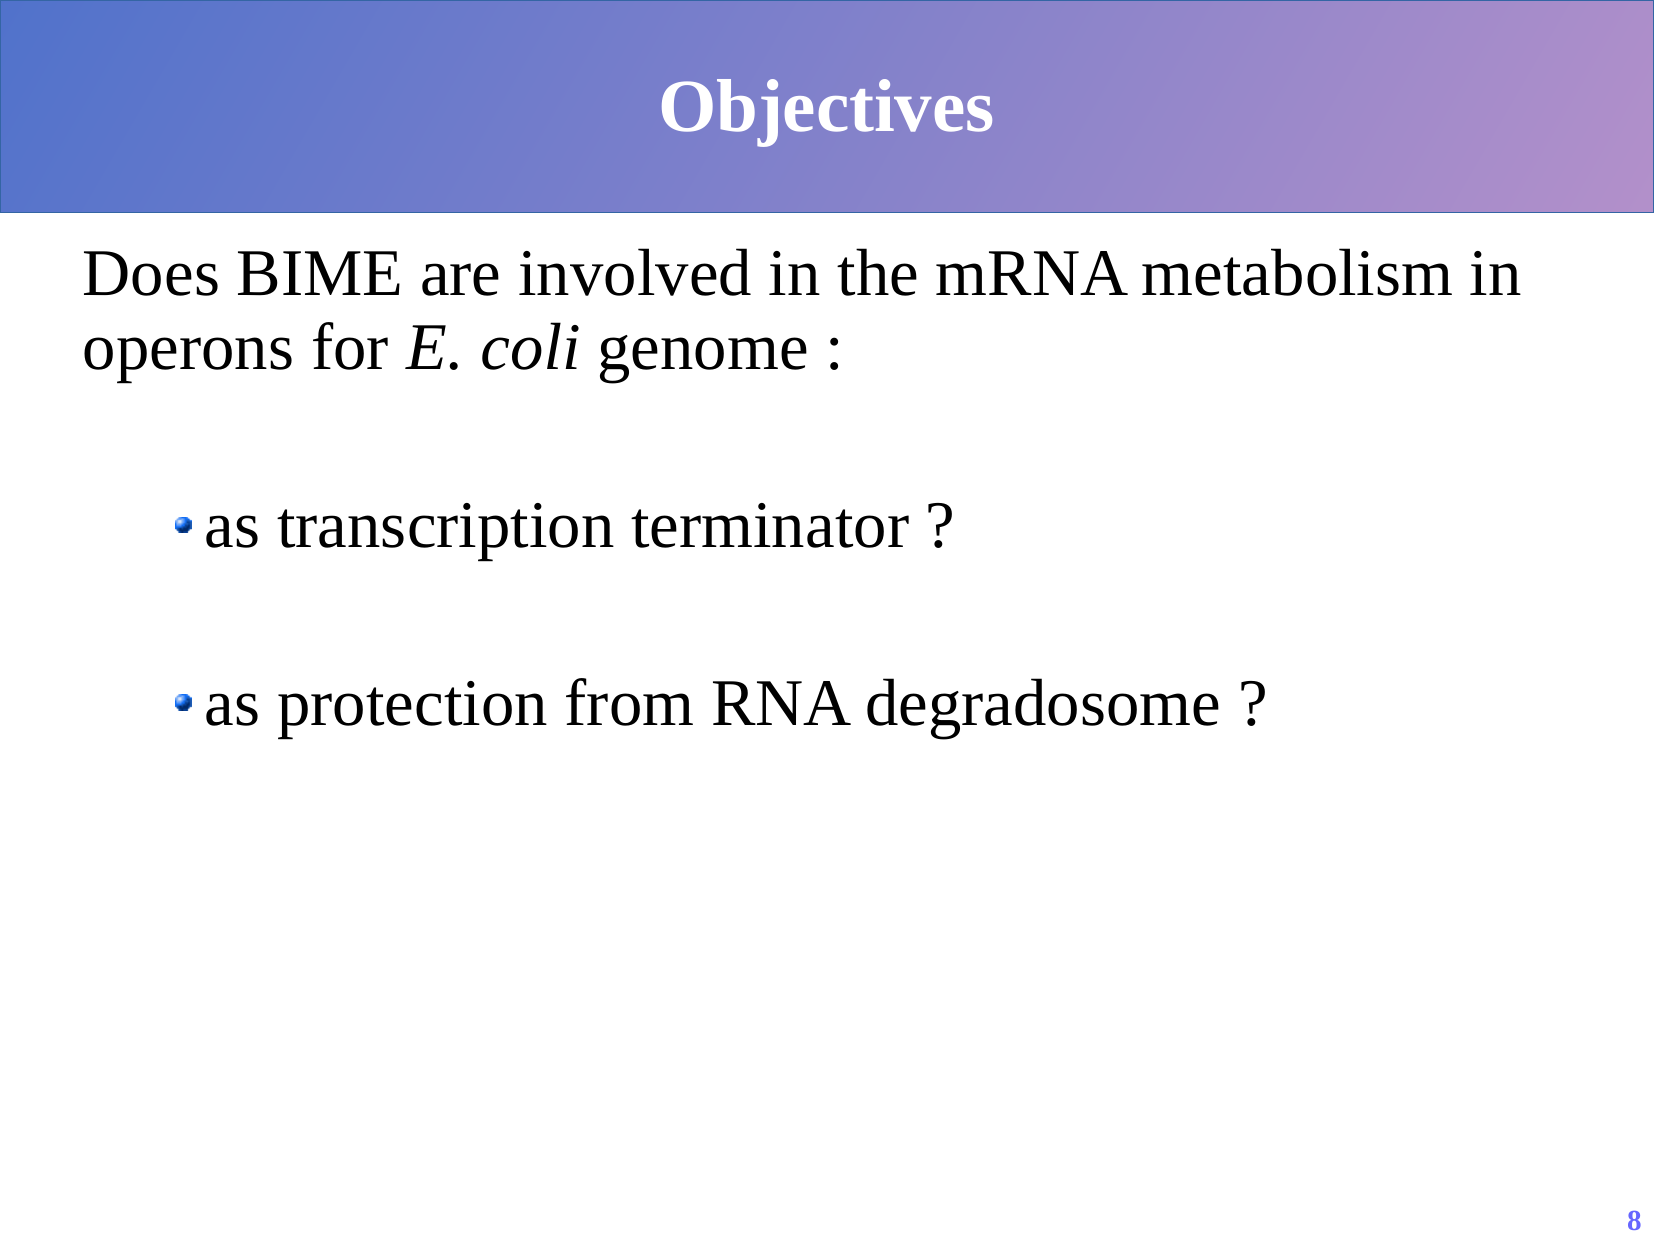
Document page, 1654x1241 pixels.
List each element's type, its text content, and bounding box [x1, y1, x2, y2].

list Does BIME are involved in the mRNA metabolism in operons for E. coli genome : as transcription terminator ? as protection from RNA degradosome ? [82, 236, 1571, 1158]
title Objectives [82, 23, 1571, 189]
